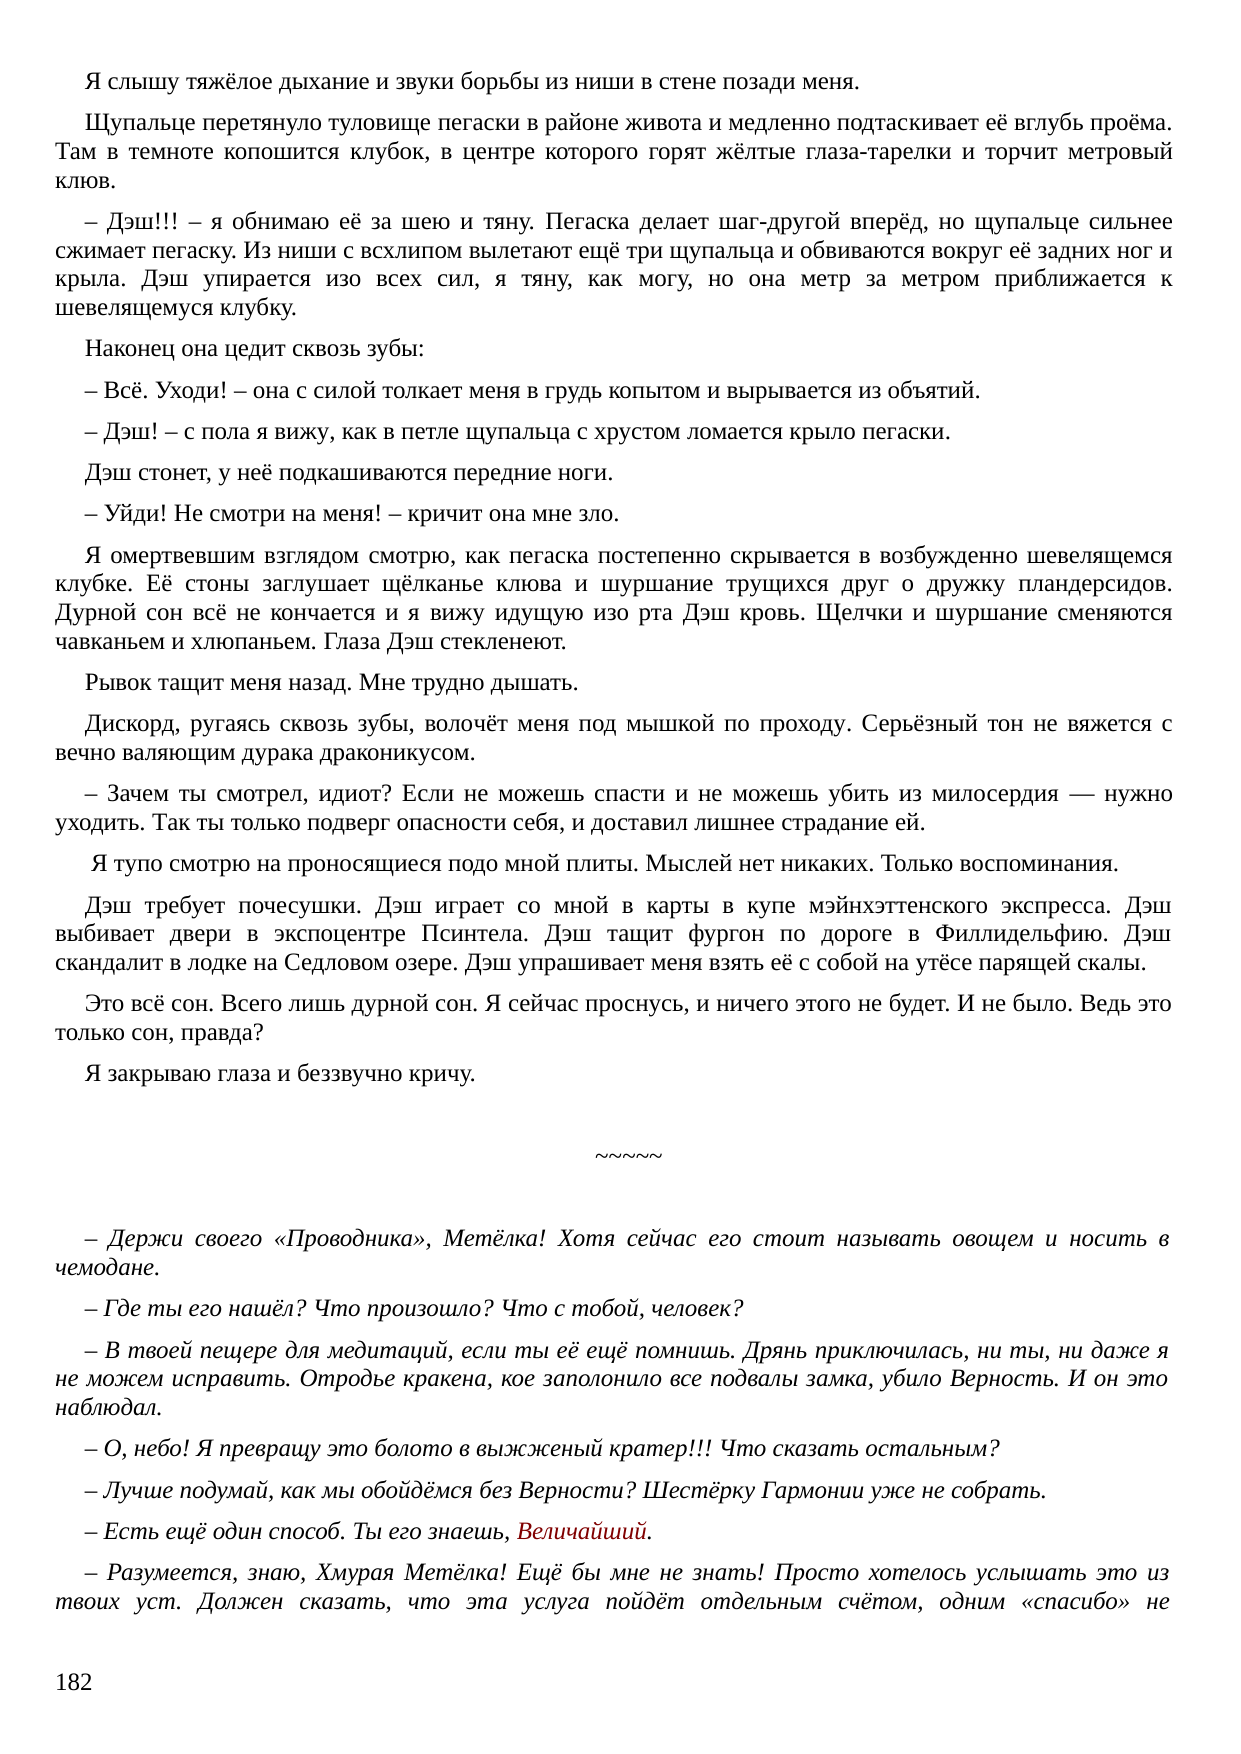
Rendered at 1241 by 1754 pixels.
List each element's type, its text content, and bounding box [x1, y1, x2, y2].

text Это всё сон. Всего лишь дурной сон. Я сейчас проснусь, и ничего этого не будет. И не было. Ведь это только сон, правда? [55, 988, 1173, 1046]
text Наконец она цедит сквозь зубы: [55, 333, 1173, 362]
text – Держи своего «Проводника», Метёлка! Хотя сейчас его стоит называть овощем и носить в чемодане. [55, 1223, 1173, 1281]
text Я закрываю глаза и беззвучно кричу. [55, 1058, 1173, 1087]
text Дискорд, ругаясь сквозь зубы, волочёт меня под мышкой по проходу. Серьёзный тон не вяжется с вечно валяющим дурака драконикусом. [55, 708, 1173, 766]
text – В твоей пещере для медитаций, если ты её ещё помнишь. Дрянь приключилась, ни ты, ни даже я не можем исправить. Отродье кракена, кое заполонило все подвалы замка, убило Верность. И он это наблюдал. [55, 1335, 1173, 1421]
text – Лучше подумай, как мы обойдёмся без Верности? Шестёрку Гармонии уже не собрать. [55, 1475, 1173, 1503]
text – Уйди! Не смотри на меня! – кричит она мне зло. [55, 498, 1173, 527]
text – Всё. Уходи! – она с силой толкает меня в грудь копытом и вырывается из объятий. [55, 375, 1173, 403]
text – Дэш!!! – я обнимаю её за шею и тяну. Пегаска делает шаг-другой вперёд, но щупальце сильнее сжимает пегаску. Из ниши с всхлипом вылетают ещё три щупальца и обвиваются вокруг её задних ног и крыла. Дэш упирается изо всех сил, я тяну, как могу, но она метр за метром приближается к шевелящемуся клубку. [55, 206, 1173, 321]
text Дэш стонет, у неё подкашиваются передние ноги. [55, 457, 1173, 486]
text ~~~~~ [55, 1141, 1173, 1170]
text Я омертвевшим взглядом смотрю, как пегаска постепенно скрывается в возбужденно шевелящемся клубке. Её стоны заглушает щёлканье клюва и шуршание трущихся друг о дружку пландерсидов. Дурной сон всё не кончается и я вижу идущую изо рта Дэш кровь. Щелчки и шуршание сменяются чавканьем и хлюпаньем. Глаза Дэш стекленеют. [55, 540, 1173, 655]
text Щупальце перетянуло туловище пегаски в районе живота и медленно подтаскивает её вглубь проёма. Там в темноте копошится клубок, в центре которого горят жёлтые глаза-тарелки и торчит метровый клюв. [55, 107, 1173, 193]
text Я слышу тяжёлое дыхание и звуки борьбы из ниши в стене позади меня. [55, 66, 1173, 95]
text – Зачем ты смотрел, идиот? Если не можешь спасти и не можешь убить из милосердия — нужно уходить. Так ты только подверг опасности себя, и доставил лишнее страдание ей. [55, 778, 1173, 836]
text – Дэш! – с пола я вижу, как в петле щупальца с хрустом ломается крыло пегаски. [55, 416, 1173, 445]
text Я тупо смотрю на проносящиеся подо мной плиты. Мыслей нет никаких. Только воспоминания. [55, 848, 1173, 877]
text – Разумеется, знаю, Хмурая Метёлка! Ещё бы мне не знать! Просто хотелось услышать это из твоих уст. Должен сказать, что эта услуга пойдёт отдельным счётом, одним «спасибо» не [55, 1557, 1173, 1615]
text – Где ты его нашёл? Что произошло? Что с тобой, человек? [55, 1293, 1173, 1322]
text – О, небо! Я превращу это болото в выжженый кратер!!! Что сказать остальным? [55, 1433, 1173, 1462]
text Дэш требует почесушки. Дэш играет со мной в карты в купе мэйнхэттенского экспресса. Дэш выбивает двери в экспоцентре Псинтела. Дэш тащит фургон по дороге в Филлидельфию. Дэш скандалит в лодке на Седловом озере. Дэш упрашивает меня взять её с собой на утёсе парящей скалы. [55, 890, 1173, 976]
text Рывок тащит меня назад. Мне трудно дышать. [55, 667, 1173, 696]
text – Есть ещё один способ. Ты его знаешь, Величайший. [55, 1516, 1173, 1545]
